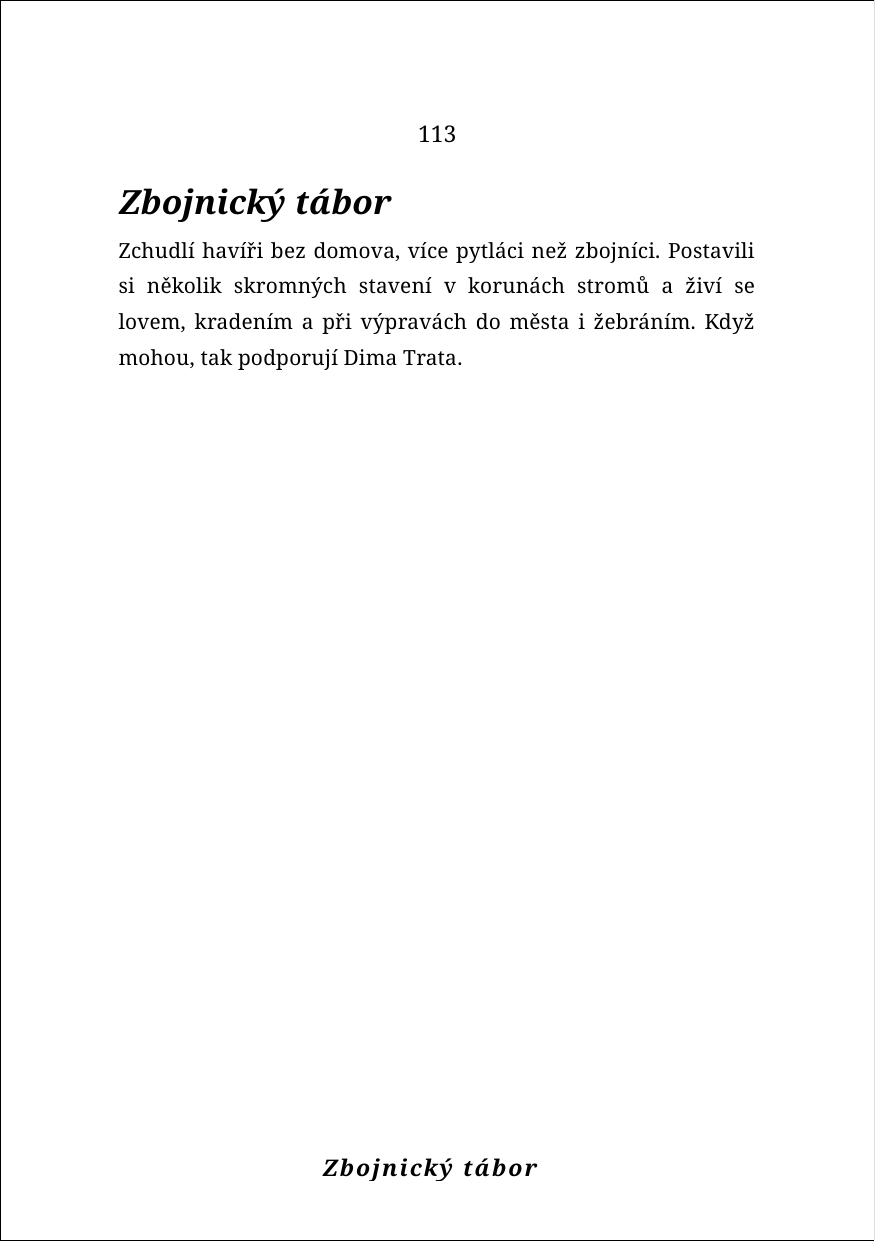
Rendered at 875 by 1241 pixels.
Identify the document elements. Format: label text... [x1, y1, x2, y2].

text Zchudlí havíři bez domova, více pytláci než zbojníci. Postavili si několik skromných stavení v korunách stromů a živí se lovem, kradením a při výpravách do města i žebráním. Když mohou, tak podporují Dima Trata. [118, 236, 756, 371]
subtitle Zbojnický tábor [118, 179, 756, 224]
